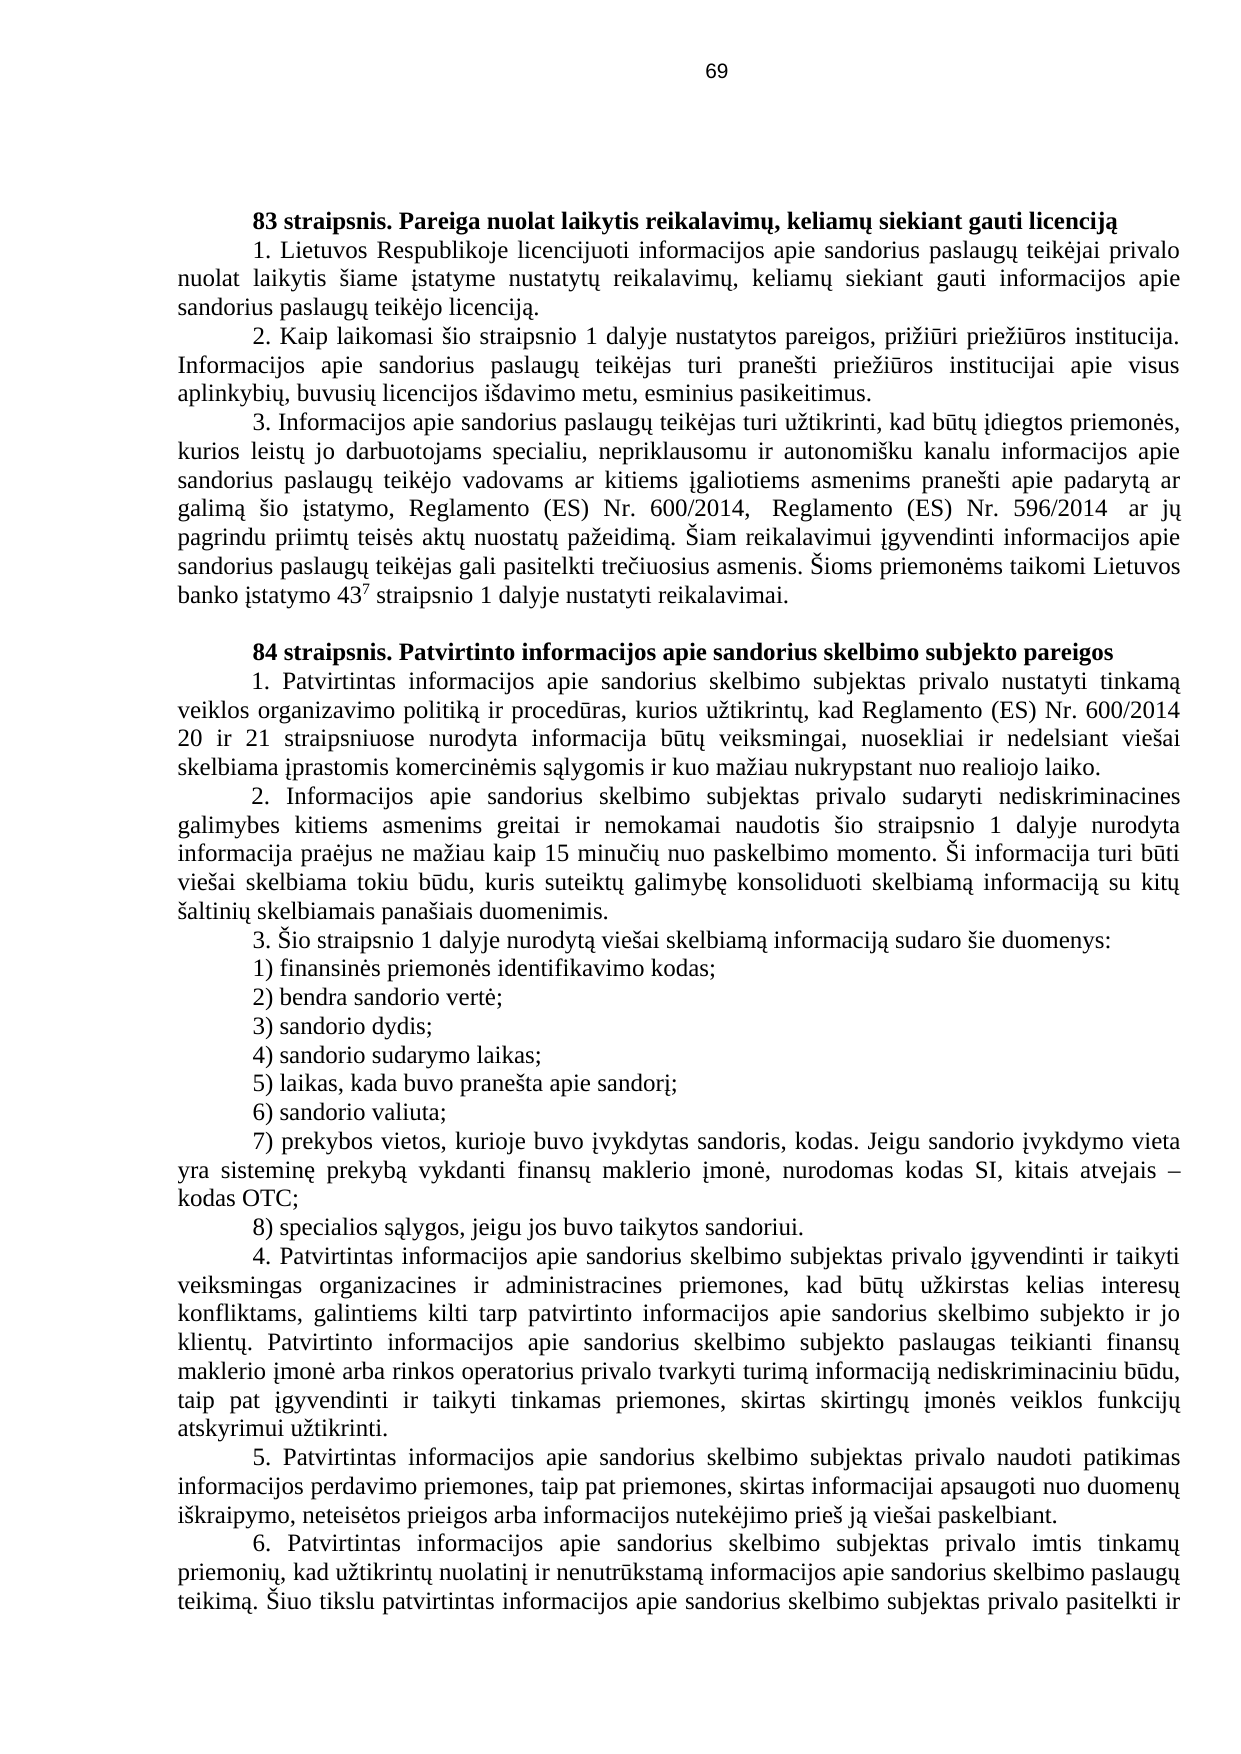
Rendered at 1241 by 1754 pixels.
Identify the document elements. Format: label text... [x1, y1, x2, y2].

text 1. Lietuvos Respublikoje licencijuoti informacijos apie sandorius paslaugų teikėjai privalo nuolat laikytis šiame įstatyme nustatytų reikalavimų, keliamų siekiant gauti informacijos apie sandorius paslaugų teikėjo licenciją. [177, 235, 1181, 321]
text 2. Informacijos apie sandorius skelbimo subjektas privalo sudaryti nediskriminacines galimybes kitiems asmenims greitai ir nemokamai naudotis šio straipsnio 1 dalyje nurodyta informacija praėjus ne mažiau kaip 15 minučių nuo paskelbimo momento. Ši informacija turi būti viešai skelbiama tokiu būdu, kuris suteiktų galimybę konsoliduoti skelbiamą informaciją su kitų šaltinių skelbiamais panašiais duomenimis. [177, 781, 1181, 925]
text 1. Patvirtintas informacijos apie sandorius skelbimo subjektas privalo nustatyti tinkamą veiklos organizavimo politiką ir procedūras, kurios užtikrintų, kad Reglamento (ES) Nr. 600/2014 20 ir 21 straipsniuose nurodyta informacija būtų veiksmingai, nuosekliai ir nedelsiant viešai skelbiama įprastomis komercinėmis sąlygomis ir kuo mažiau nukrypstant nuo realiojo laiko. [177, 666, 1181, 781]
text 83 straipsnis. Pareiga nuolat laikytis reikalavimų, keliamų siekiant gauti licenciją [252, 206, 1181, 235]
text 84 straipsnis. Patvirtinto informacijos apie sandorius skelbimo subjekto pareigos [177, 637, 1181, 666]
text 3) sandorio dydis; [177, 1011, 1181, 1040]
text 2. Kaip laikomasi šio straipsnio 1 dalyje nustatytos pareigos, prižiūri priežiūros institucija. Informacijos apie sandorius paslaugų teikėjas turi pranešti priežiūros institucijai apie visus aplinkybių, buvusių licencijos išdavimo metu, esminius pasikeitimus. [177, 321, 1181, 407]
text 4) sandorio sudarymo laikas; [177, 1040, 1181, 1068]
text 4. Patvirtintas informacijos apie sandorius skelbimo subjektas privalo įgyvendinti ir taikyti veiksmingas organizacines ir administracines priemones, kad būtų užkirstas kelias interesų konfliktams, galintiems kilti tarp patvirtinto informacijos apie sandorius skelbimo subjekto ir jo klientų. Patvirtinto informacijos apie sandorius skelbimo subjekto paslaugas teikianti finansų maklerio įmonė arba rinkos operatorius privalo tvarkyti turimą informaciją nediskriminaciniu būdu, taip pat įgyvendinti ir taikyti tinkamas priemones, skirtas skirtingų įmonės veiklos funkcijų atskyrimui užtikrinti. [177, 1241, 1181, 1442]
text 6. Patvirtintas informacijos apie sandorius skelbimo subjektas privalo imtis tinkamų priemonių, kad užtikrintų nuolatinį ir nenutrūkstamą informacijos apie sandorius skelbimo paslaugų teikimą. Šiuo tikslu patvirtintas informacijos apie sandorius skelbimo subjektas privalo pasitelkti ir [177, 1528, 1181, 1615]
text 3. Šio straipsnio 1 dalyje nurodytą viešai skelbiamą informaciją sudaro šie duomenys: [177, 925, 1181, 953]
text 5. Patvirtintas informacijos apie sandorius skelbimo subjektas privalo naudoti patikimas informacijos perdavimo priemones, taip pat priemones, skirtas informacijai apsaugoti nuo duomenų iškraipymo, neteisėtos prieigos arba informacijos nutekėjimo prieš ją viešai paskelbiant. [177, 1442, 1181, 1528]
text 1) finansinės priemonės identifikavimo kodas; [177, 953, 1181, 982]
text 5) laikas, kada buvo pranešta apie sandorį; [177, 1068, 1181, 1097]
text 8) specialios sąlygos, jeigu jos buvo taikytos sandoriui. [177, 1212, 1181, 1241]
text 6) sandorio valiuta; [177, 1097, 1181, 1126]
text 7) prekybos vietos, kurioje buvo įvykdytas sandoris, kodas. Jeigu sandorio įvykdymo vieta yra sisteminę prekybą vykdanti finansų maklerio įmonė, nurodomas kodas SI, kitais atvejais – kodas OTC; [177, 1126, 1181, 1212]
text 3. Informacijos apie sandorius paslaugų teikėjas turi užtikrinti, kad būtų įdiegtos priemonės, kurios leistų jo darbuotojams specialiu, nepriklausomu ir autonomišku kanalu informacijos apie sandorius paslaugų teikėjo vadovams ar kitiems įgaliotiems asmenims pranešti apie padarytą ar galimą šio įstatymo, Reglamento (ES) Nr. 600/2014, Reglamento (ES) Nr. 596/2014 ar jų pagrindu priimtų teisės aktų nuostatų pažeidimą. Šiam reikalavimui įgyvendinti informacijos apie sandorius paslaugų teikėjas gali pasitelkti trečiuosius asmenis. Šioms priemonėms taikomi Lietuvos banko įstatymo 437 straipsnio 1 dalyje nustatyti reikalavimai. [177, 407, 1181, 608]
text 2) bendra sandorio vertė; [177, 982, 1181, 1011]
